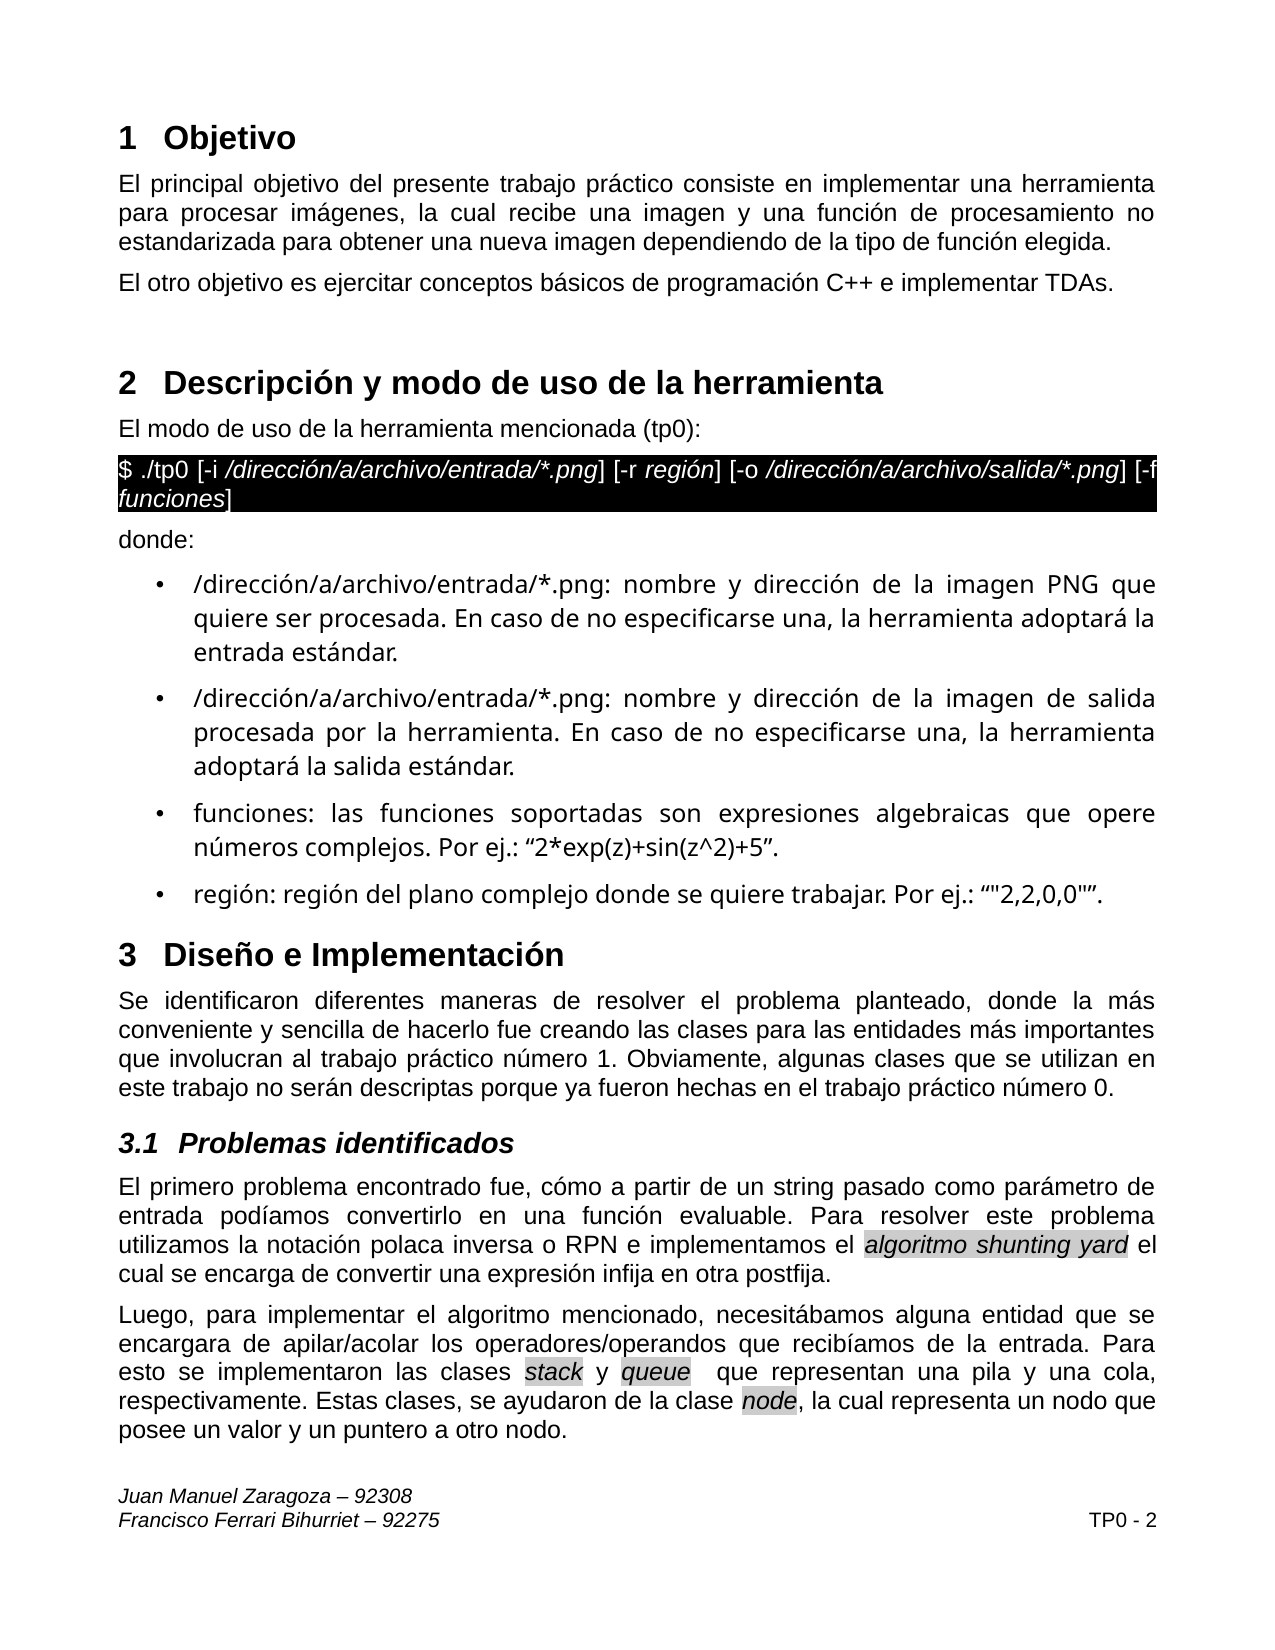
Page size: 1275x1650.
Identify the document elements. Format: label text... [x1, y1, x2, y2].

subtitle Diseño e Implementación [118, 935, 1157, 974]
subtitle Descripción y modo de uso de la herramienta [118, 363, 1157, 401]
list /dirección/a/archivo/entrada/*.png: nombre y dirección de la imagen de salida procesada por la herramienta. En caso de no especificarse una, la herramienta adoptará la salida estándar. [156, 681, 1157, 783]
text Se identificaron diferentes maneras de resolver el problema planteado, donde la más conveniente y sencilla de hacerlo fue creando las clases para las entidades más importantes que involucran al trabajo práctico número 1. Obviamente, algunas clases que se utilizan en este trabajo no serán descriptas porque ya fueron hechas en el trabajo práctico número 0. [118, 986, 1157, 1101]
text donde: [118, 525, 1157, 554]
text Luego, para implementar el algoritmo mencionado, necesitábamos alguna entidad que se encargara de apilar/acolar los operadores/operandos que recibíamos de la entrada. Para esto se implementaron las clases stack y queue que representan una pila y una cola, respectivamente. Estas clases, se ayudaron de la clase node, la cual representa un nodo que posee un valor y un puntero a otro nodo. [118, 1300, 1157, 1443]
text $ ./tp0 [-i /dirección/a/archivo/entrada/*.png] [-r región] [-o /dirección/a/archivo/salida/*.png] [-f funciones] [118, 455, 1157, 512]
subtitle Objetivo [118, 118, 1157, 157]
text El otro objetivo es ejercitar conceptos básicos de programación C++ e implementar TDAs. [118, 268, 1157, 297]
subtitle Problemas identificados [118, 1126, 1157, 1160]
text El primero problema encontrado fue, cómo a partir de un string pasado como parámetro de entrada podíamos convertirlo en una función evaluable. Para resolver este problema utilizamos la notación polaca inversa o RPN e implementamos el algoritmo shunting yard el cual se encarga de convertir una expresión infija en otra postfija. [118, 1172, 1157, 1287]
list /dirección/a/archivo/entrada/*.png: nombre y dirección de la imagen PNG que quiere ser procesada. En caso de no especificarse una, la herramienta adoptará la entrada estándar. [156, 566, 1157, 668]
text El principal objetivo del presente trabajo práctico consiste en implementar una herramienta para procesar imágenes, la cual recibe una imagen y una función de procesamiento no estandarizada para obtener una nueva imagen dependiendo de la tipo de función elegida. [118, 169, 1157, 255]
text El modo de uso de la herramienta mencionada (tp0): [118, 414, 1157, 442]
list funciones: las funciones soportadas son expresiones algebraicas que opere números complejos. Por ej.: “2*exp(z)+sin(z^2)+5”. [156, 796, 1157, 864]
list región: región del plano complejo donde se quiere trabajar. Por ej.: “"2,2,0,0"”. [156, 876, 1157, 910]
